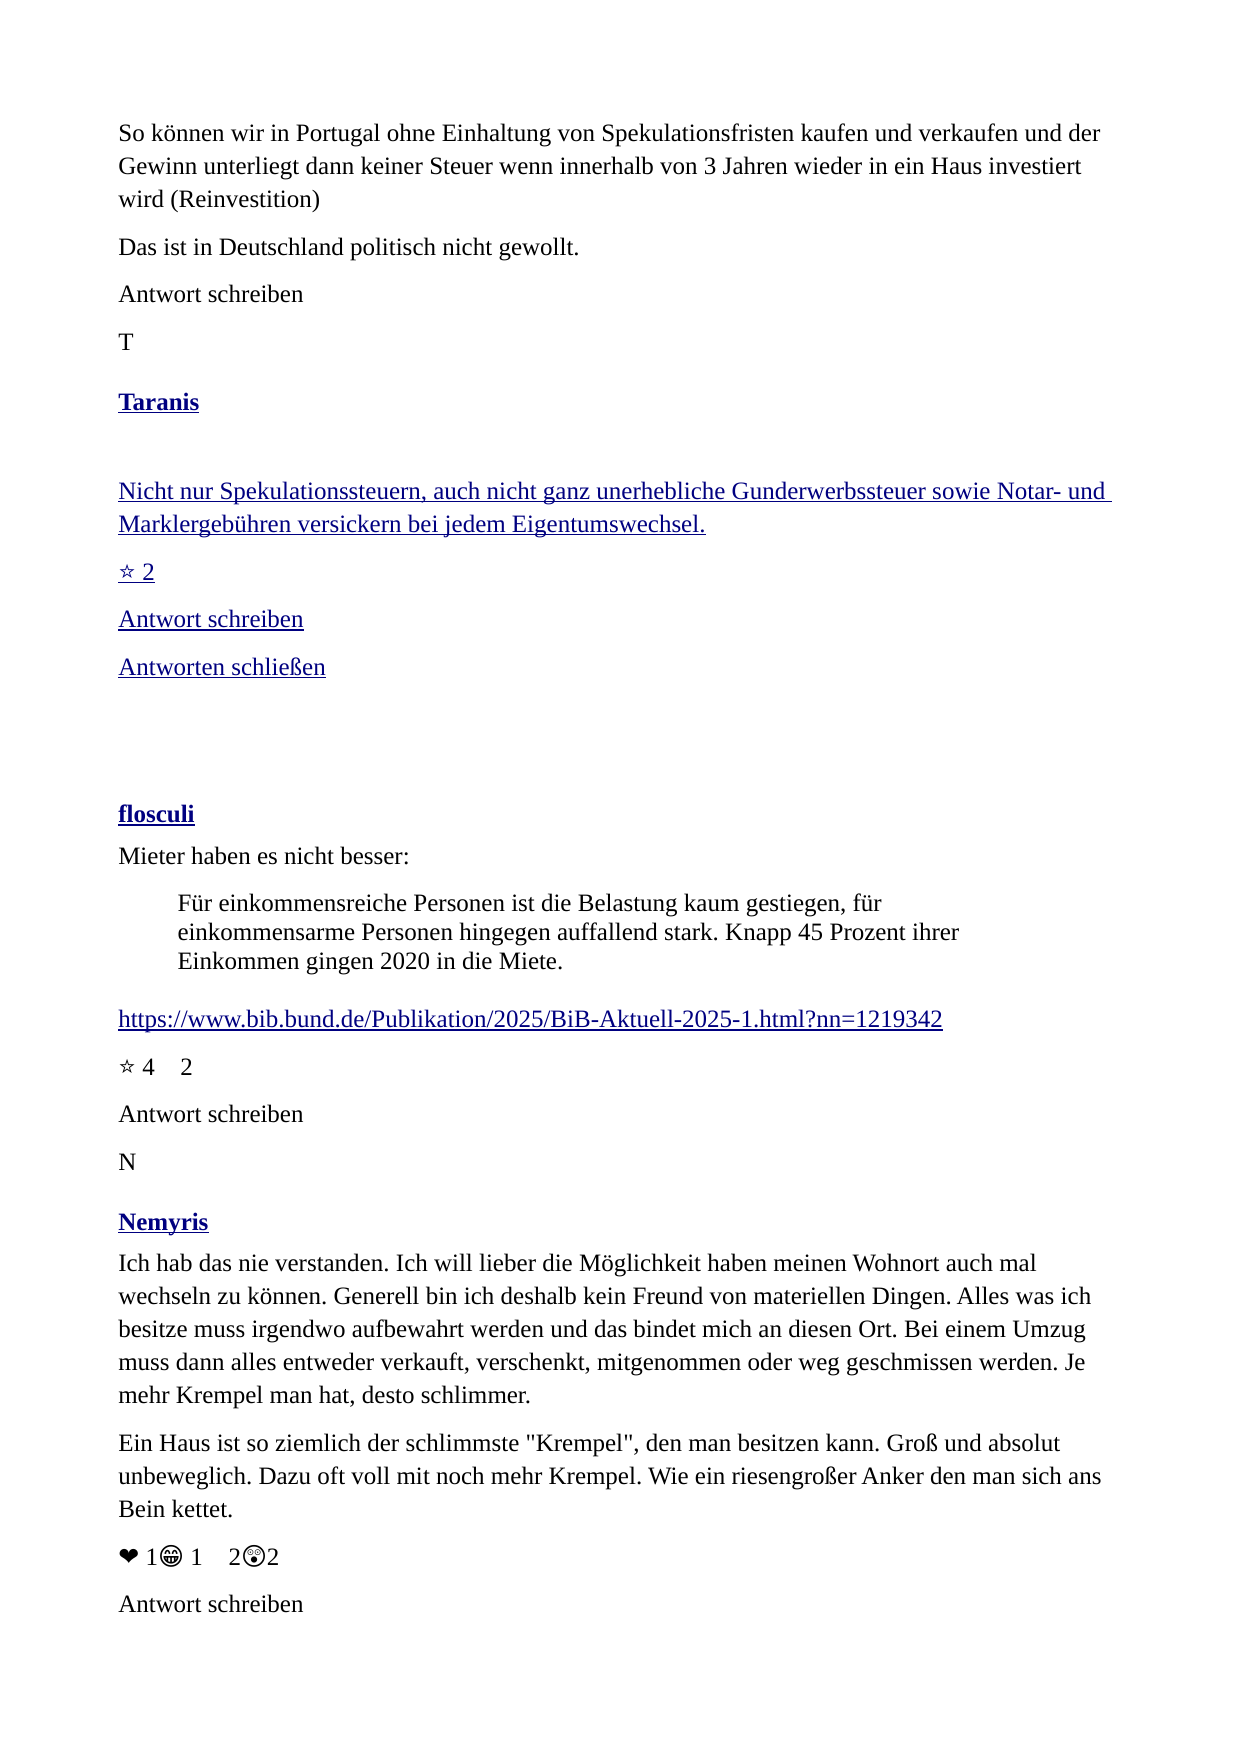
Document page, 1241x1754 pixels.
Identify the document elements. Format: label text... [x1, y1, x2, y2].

text T [118, 327, 1122, 356]
text ❤️ 1😁 1🤨 2😲 2 [118, 1542, 1122, 1570]
text Antwort schreiben [118, 279, 1122, 308]
text Für einkommensreiche Personen ist die Belastung kaum gestiegen, für einkommensarme Personen hingegen auffallend stark. Knapp 45 Prozent ihrer Einkommen gingen 2020 in die Miete. [177, 888, 1063, 974]
text ⭐️ 4🤨 2 [118, 1052, 1122, 1080]
text Antwort schreiben [118, 1589, 1122, 1618]
text N [118, 1147, 1122, 1176]
text Antwort schreiben [118, 1099, 1122, 1128]
text Ein Haus ist so ziemlich der schlimmste "Krempel", den man besitzen kann. Groß und absolut unbeweglich. Dazu oft voll mit noch mehr Krempel. Wie ein riesengroßer Anker den man sich ans Bein kettet. [118, 1428, 1122, 1523]
text https://www.bib.bund.de/Publikation/2025/BiB-Aktuell-2025-1.html?nn=1219342 [118, 1004, 1122, 1033]
subtitle Nemyris [118, 1207, 1122, 1236]
text So können wir in Portugal ohne Einhaltung von Spekulationsfristen kaufen und verkaufen und der Gewinn unterliegt dann keiner Steuer wenn innerhalb von 3 Jahren wieder in ein Haus investiert wird (Reinvestition) [118, 118, 1122, 213]
text Das ist in Deutschland politisch nicht gewollt. [118, 232, 1122, 261]
text Antworten schließen [118, 652, 1122, 681]
subtitle Taranis [118, 387, 1122, 416]
text Antwort schreiben [118, 604, 1122, 633]
text Mieter haben es nicht besser: [118, 841, 1122, 869]
text Nicht nur Spekulationssteuern, auch nicht ganz unerhebliche Gunderwerbssteuer sowie Notar- und Marklergebühren versickern bei jedem Eigentumswechsel. [118, 476, 1122, 538]
subtitle flosculi [118, 799, 1122, 828]
text Ich hab das nie verstanden. Ich will lieber die Möglichkeit haben meinen Wohnort auch mal wechseln zu können. Generell bin ich deshalb kein Freund von materiellen Dingen. Alles was ich besitze muss irgendwo aufbewahrt werden und das bindet mich an diesen Ort. Bei einem Umzug muss dann alles entweder verkauft, verschenkt, mitgenommen oder weg geschmissen werden. Je mehr Krempel man hat, desto schlimmer. [118, 1248, 1122, 1409]
text ⭐️ 2 [118, 557, 1122, 585]
